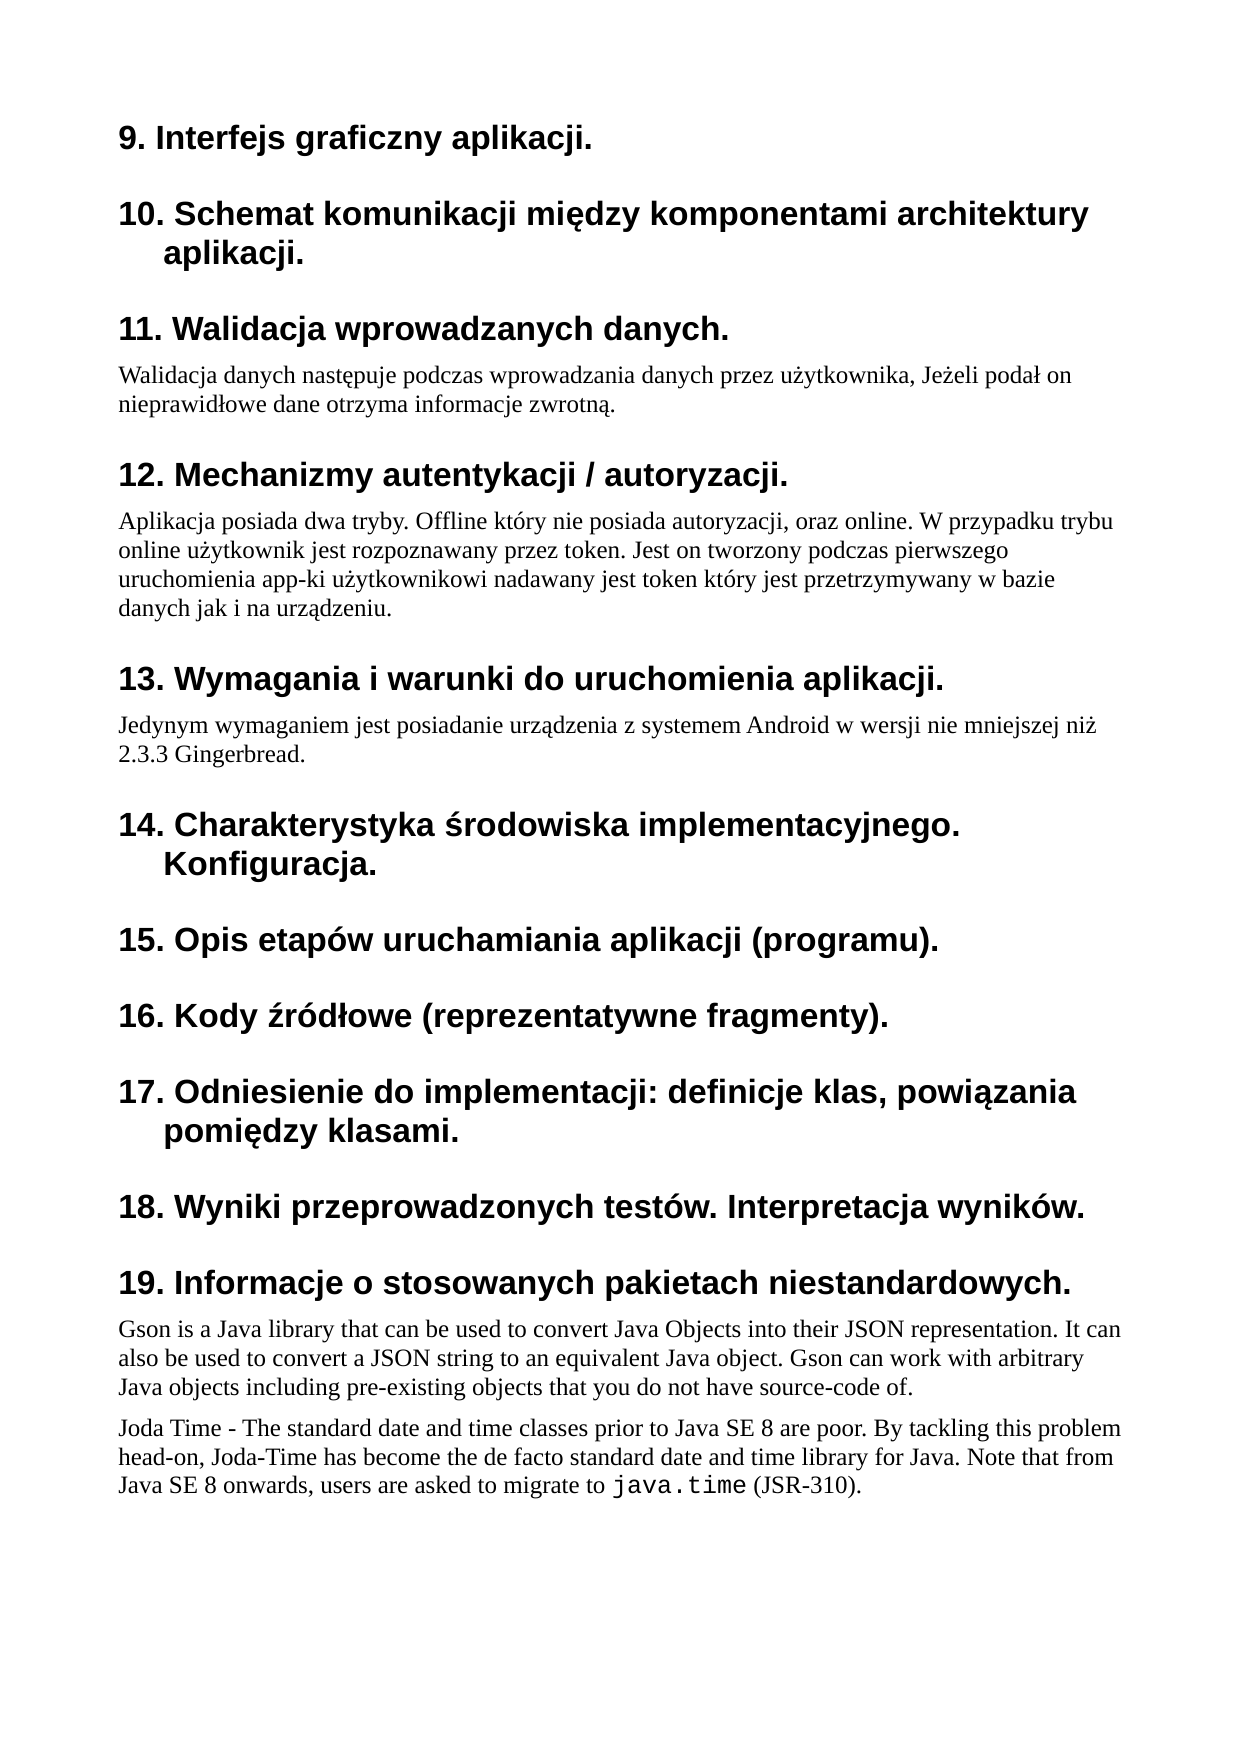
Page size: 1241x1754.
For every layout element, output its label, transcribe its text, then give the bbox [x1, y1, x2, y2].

text Aplikacja posiada dwa tryby. Offline który nie posiada autoryzacji, oraz online. W przypadku trybu online użytkownik jest rozpoznawany przez token. Jest on tworzony podczas pierwszego uruchomienia app-ki użytkownikowi nadawany jest token który jest przetrzymywany w bazie danych jak i na urządzeniu. [118, 506, 1122, 621]
subtitle 16. Kody źródłowe (reprezentatywne fragmenty). [118, 996, 1122, 1034]
text Walidacja danych następuje podczas wprowadzania danych przez użytkownika, Jeżeli podał on nieprawidłowe dane otrzyma informacje zwrotną. [118, 360, 1122, 418]
text Joda Time - The standard date and time classes prior to Java SE 8 are poor. By tackling this problem head-on, Joda-Time has become the de facto standard date and time library for Java. Note that from Java SE 8 onwards, users are asked to migrate to java.time (JSR-310). [118, 1413, 1122, 1501]
subtitle 9. Interfejs graficzny aplikacji. [118, 118, 1122, 157]
subtitle 15. Opis etapów uruchamiania aplikacji (programu). [118, 920, 1122, 958]
subtitle 10. Schemat komunikacji między komponentami architektury aplikacji. [118, 194, 1122, 272]
subtitle 14. Charakterystyka środowiska implementacyjnego. Konfiguracja. [118, 805, 1122, 882]
text Gson is a Java library that can be used to convert Java Objects into their JSON representation. It can also be used to convert a JSON string to an equivalent Java object. Gson can work with arbitrary Java objects including pre-existing objects that you do not have source-code of. [118, 1314, 1122, 1400]
subtitle 19. Informacje o stosowanych pakietach niestandardowych. [118, 1263, 1122, 1302]
subtitle 18. Wyniki przeprowadzonych testów. Interpretacja wyników. [118, 1187, 1122, 1226]
text Jedynym wymaganiem jest posiadanie urządzenia z systemem Android w wersji nie mniejszej niż 2.3.3 Gingerbread. [118, 710, 1122, 767]
subtitle 12. Mechanizmy autentykacji / autoryzacji. [118, 455, 1122, 494]
subtitle 17. Odniesienie do implementacji: definicje klas, powiązania pomiędzy klasami. [118, 1072, 1122, 1149]
subtitle 11. Walidacja wprowadzanych danych. [118, 309, 1122, 348]
subtitle 13. Wymagania i warunki do uruchomienia aplikacji. [118, 659, 1122, 697]
